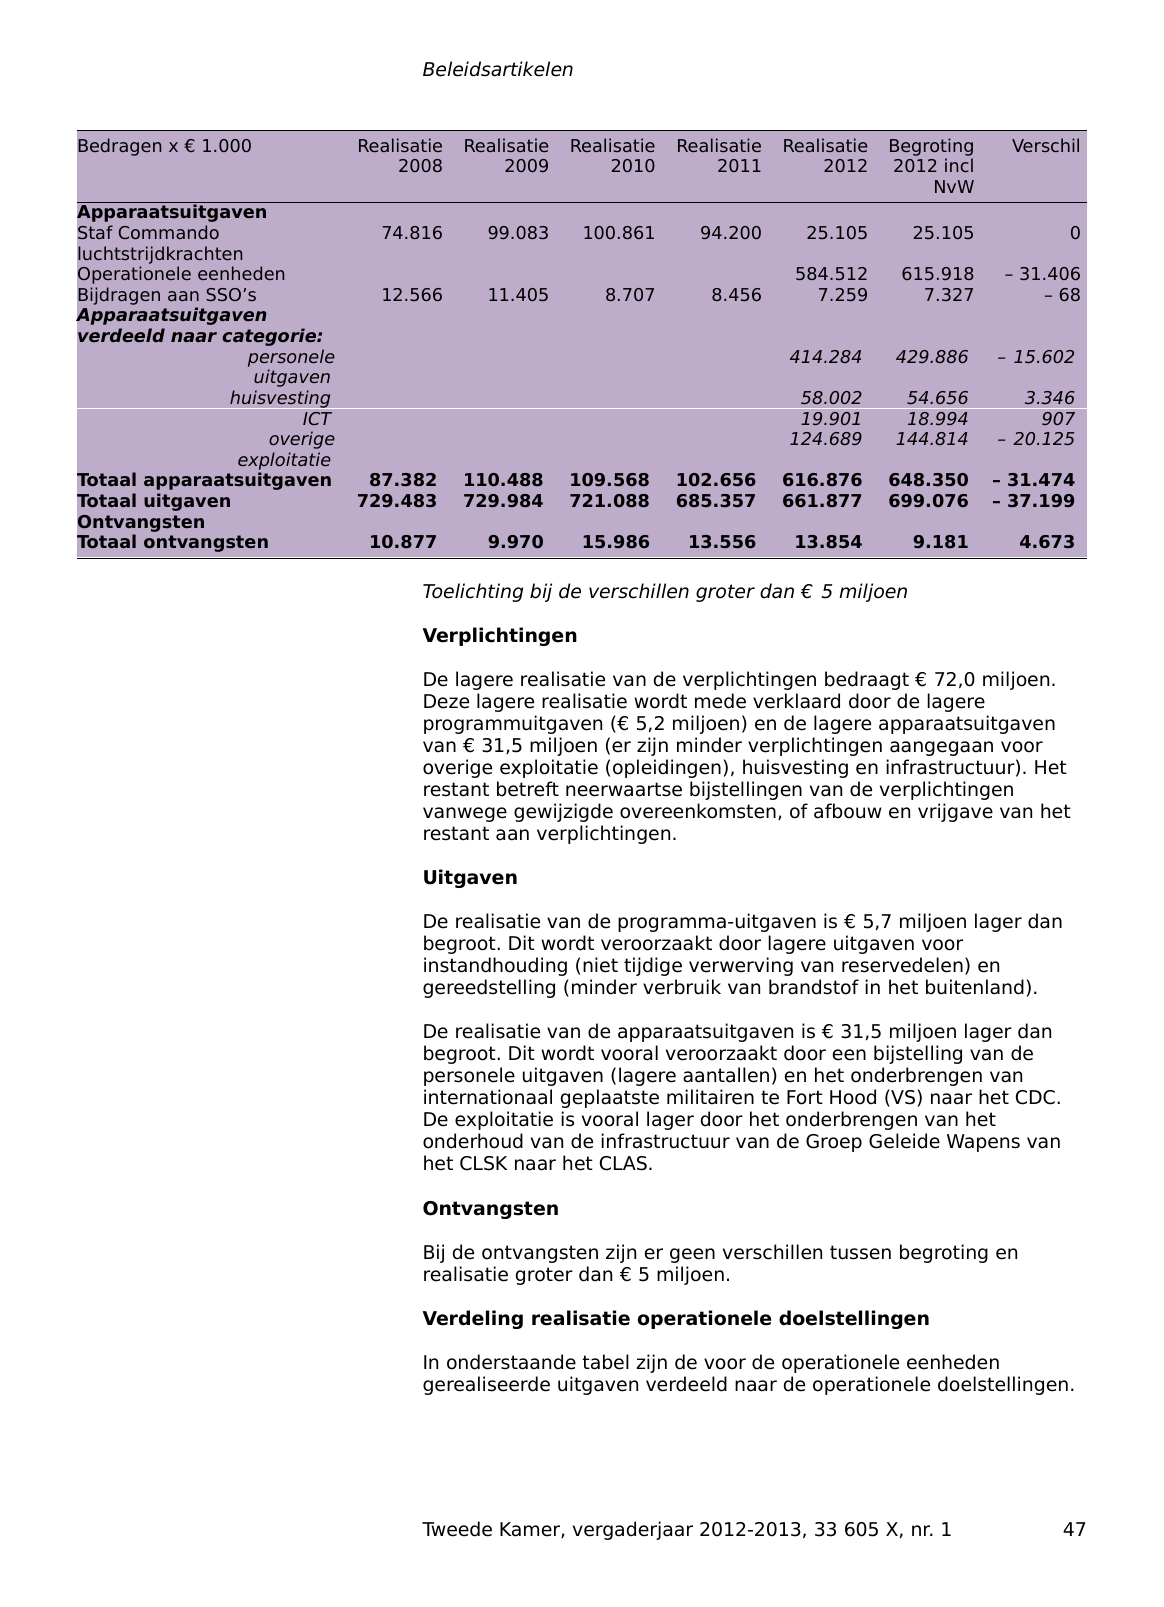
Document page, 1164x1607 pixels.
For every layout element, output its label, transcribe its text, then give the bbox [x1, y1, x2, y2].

table_cell [449, 347, 555, 388]
table_cell 11.405 [449, 285, 555, 305]
table_cell 8.456 [661, 285, 768, 305]
table_cell [343, 429, 449, 470]
table_header Verschil [980, 131, 1087, 202]
table_cell [343, 203, 449, 223]
table_cell 4.673 [980, 532, 1087, 557]
table_cell 15.986 [555, 532, 661, 557]
table_cell [874, 512, 980, 532]
table_cell [77, 388, 212, 408]
table_cell [555, 512, 661, 532]
table_cell [343, 264, 449, 285]
table_cell [768, 512, 874, 532]
table_cell [77, 347, 212, 388]
table_cell [980, 305, 1087, 347]
table_cell [661, 347, 768, 388]
table_cell – 20.125 [980, 429, 1087, 470]
table_cell – 37.199 [980, 491, 1087, 512]
table_cell 110.488 [449, 470, 555, 491]
table_cell 25.105 [768, 223, 874, 264]
table_cell Bijdragen aan SSO’s [77, 285, 342, 305]
table_cell [449, 203, 555, 223]
table_cell 729.483 [343, 491, 449, 512]
table_cell 429.886 [874, 347, 980, 388]
table_cell 58.002 [768, 388, 874, 408]
table_cell Operationele eenheden [77, 264, 342, 285]
table_header Realisatie 2012 [768, 131, 874, 202]
table_cell 729.984 [449, 491, 555, 512]
table_cell [661, 264, 768, 285]
table_cell 0 [980, 223, 1087, 264]
subtitle Verdeling realisatie operationele doelstellingen [422, 1308, 1087, 1330]
table_header Bedragen x € 1.000 [77, 131, 342, 202]
text In onderstaande tabel zijn de voor de operationele eenheden gerealiseerde uitgaven verdeeld naar de operationele doelstellingen. [422, 1352, 1087, 1396]
table_cell 414.284 [768, 347, 874, 388]
table_cell – 15.602 [980, 347, 1087, 388]
subtitle Toelichting bij de verschillen groter dan € 5 miljoen [422, 581, 1087, 603]
table_cell [768, 203, 874, 223]
table_cell [449, 512, 555, 532]
table_cell [661, 512, 768, 532]
table_cell [874, 203, 980, 223]
table_cell [555, 203, 661, 223]
table_cell [449, 429, 555, 470]
table_cell 99.083 [449, 223, 555, 264]
subtitle Verplichtingen [422, 625, 1087, 647]
table_cell [555, 305, 661, 347]
table_cell 74.816 [343, 223, 449, 264]
table_cell Apparaatsuitgaven [77, 203, 342, 223]
table_cell [77, 429, 212, 470]
table_cell [661, 409, 768, 429]
table_cell 584.512 [768, 264, 874, 285]
table_cell [555, 264, 661, 285]
table_cell [661, 429, 768, 470]
table_cell 907 [980, 409, 1087, 429]
table_cell 87.382 [343, 470, 449, 491]
table_cell [449, 409, 555, 429]
table_cell [343, 409, 449, 429]
table_cell – 68 [980, 285, 1087, 305]
table_cell 3.346 [980, 388, 1087, 408]
table_cell 8.707 [555, 285, 661, 305]
table_cell 721.088 [555, 491, 661, 512]
table_cell 7.259 [768, 285, 874, 305]
table_cell 25.105 [874, 223, 980, 264]
table_cell – 31.406 [980, 264, 1087, 285]
table_cell 699.076 [874, 491, 980, 512]
table_cell 124.689 [768, 429, 874, 470]
text De realisatie van de programma-uitgaven is € 5,7 miljoen lager dan begroot. Dit wordt veroorzaakt door lagere uitgaven voor instandhouding (niet tijdige verwerving van reservedelen) en gereedstelling (minder verbruik van brandstof in het buitenland). [422, 911, 1087, 999]
table_cell 661.877 [768, 491, 874, 512]
table_cell [343, 347, 449, 388]
table_cell 10.877 [343, 532, 449, 557]
table_cell 13.556 [661, 532, 768, 557]
table_cell [874, 305, 980, 347]
table_cell [555, 347, 661, 388]
table_cell [77, 409, 212, 429]
table_cell Apparaatsuitgaven verdeeld naar categorie: [77, 305, 342, 347]
table_cell 648.350 [874, 470, 980, 491]
table_cell [661, 203, 768, 223]
table_cell 13.854 [768, 532, 874, 557]
table_cell [555, 388, 661, 408]
table_cell 102.656 [661, 470, 768, 491]
table_cell 19.901 [768, 409, 874, 429]
text Bij de ontvangsten zijn er geen verschillen tussen begroting en realisatie groter dan € 5 miljoen. [422, 1242, 1087, 1286]
table_cell 94.200 [661, 223, 768, 264]
table_header Realisatie 2008 [343, 131, 449, 202]
table_cell personele uitgaven [213, 347, 342, 388]
table_cell Ontvangsten [77, 512, 342, 532]
table_cell 144.814 [874, 429, 980, 470]
table_cell 109.568 [555, 470, 661, 491]
table_header Realisatie 2009 [449, 131, 555, 202]
table_cell 12.566 [343, 285, 449, 305]
table_cell overige exploitatie [213, 429, 342, 470]
table_cell [661, 388, 768, 408]
table_cell 9.181 [874, 532, 980, 557]
table_cell huisvesting [213, 388, 342, 408]
table_cell [343, 388, 449, 408]
table_cell – 31.474 [980, 470, 1087, 491]
table_cell Staf Commando luchtstrijdkrachten [77, 223, 342, 264]
table_cell [343, 305, 449, 347]
table_cell [661, 305, 768, 347]
table_cell Totaal apparaatsuitgaven [77, 470, 342, 491]
table_cell Totaal ontvangsten [77, 532, 342, 557]
table_cell 9.970 [449, 532, 555, 557]
table_cell [343, 512, 449, 532]
table_cell 54.656 [874, 388, 980, 408]
table_cell ICT [213, 409, 342, 429]
text De realisatie van de apparaatsuitgaven is € 31,5 miljoen lager dan begroot. Dit wordt vooral veroorzaakt door een bijstelling van de personele uitgaven (lagere aantallen) en het onderbrengen van internationaal geplaatste militairen te Fort Hood (VS) naar het CDC. De exploitatie is vooral lager door het onderbrengen van het onderhoud van de infrastructuur van de Groep Geleide Wapens van het CLSK naar het CLAS. [422, 1021, 1087, 1175]
table_cell [555, 409, 661, 429]
table_cell [555, 429, 661, 470]
table_cell 18.994 [874, 409, 980, 429]
table_header Realisatie 2011 [661, 131, 768, 202]
table_cell [449, 305, 555, 347]
table_cell 615.918 [874, 264, 980, 285]
table_cell 100.861 [555, 223, 661, 264]
table_cell [980, 512, 1087, 532]
table_cell [449, 388, 555, 408]
table_cell 616.876 [768, 470, 874, 491]
table_cell [449, 264, 555, 285]
table_cell Totaal uitgaven [77, 491, 342, 512]
subtitle Uitgaven [422, 867, 1087, 889]
text De lagere realisatie van de verplichtingen bedraagt € 72,0 miljoen. Deze lagere realisatie wordt mede verklaard door de lagere programmuitgaven (€ 5,2 miljoen) en de lagere apparaatsuitgaven van € 31,5 miljoen (er zijn minder verplichtingen aangegaan voor overige exploitatie (opleidingen), huisvesting en infrastructuur). Het restant betreft neerwaartse bijstellingen van de verplichtingen vanwege gewijzigde overeenkomsten, of afbouw en vrijgave van het restant aan verplichtingen. [422, 669, 1087, 845]
table_cell 7.327 [874, 285, 980, 305]
table_header Realisatie 2010 [555, 131, 661, 202]
table_cell [980, 203, 1087, 223]
subtitle Ontvangsten [422, 1197, 1087, 1219]
table_cell [768, 305, 874, 347]
table_header Begroting 2012 incl NvW [874, 131, 980, 202]
table_cell 685.357 [661, 491, 768, 512]
